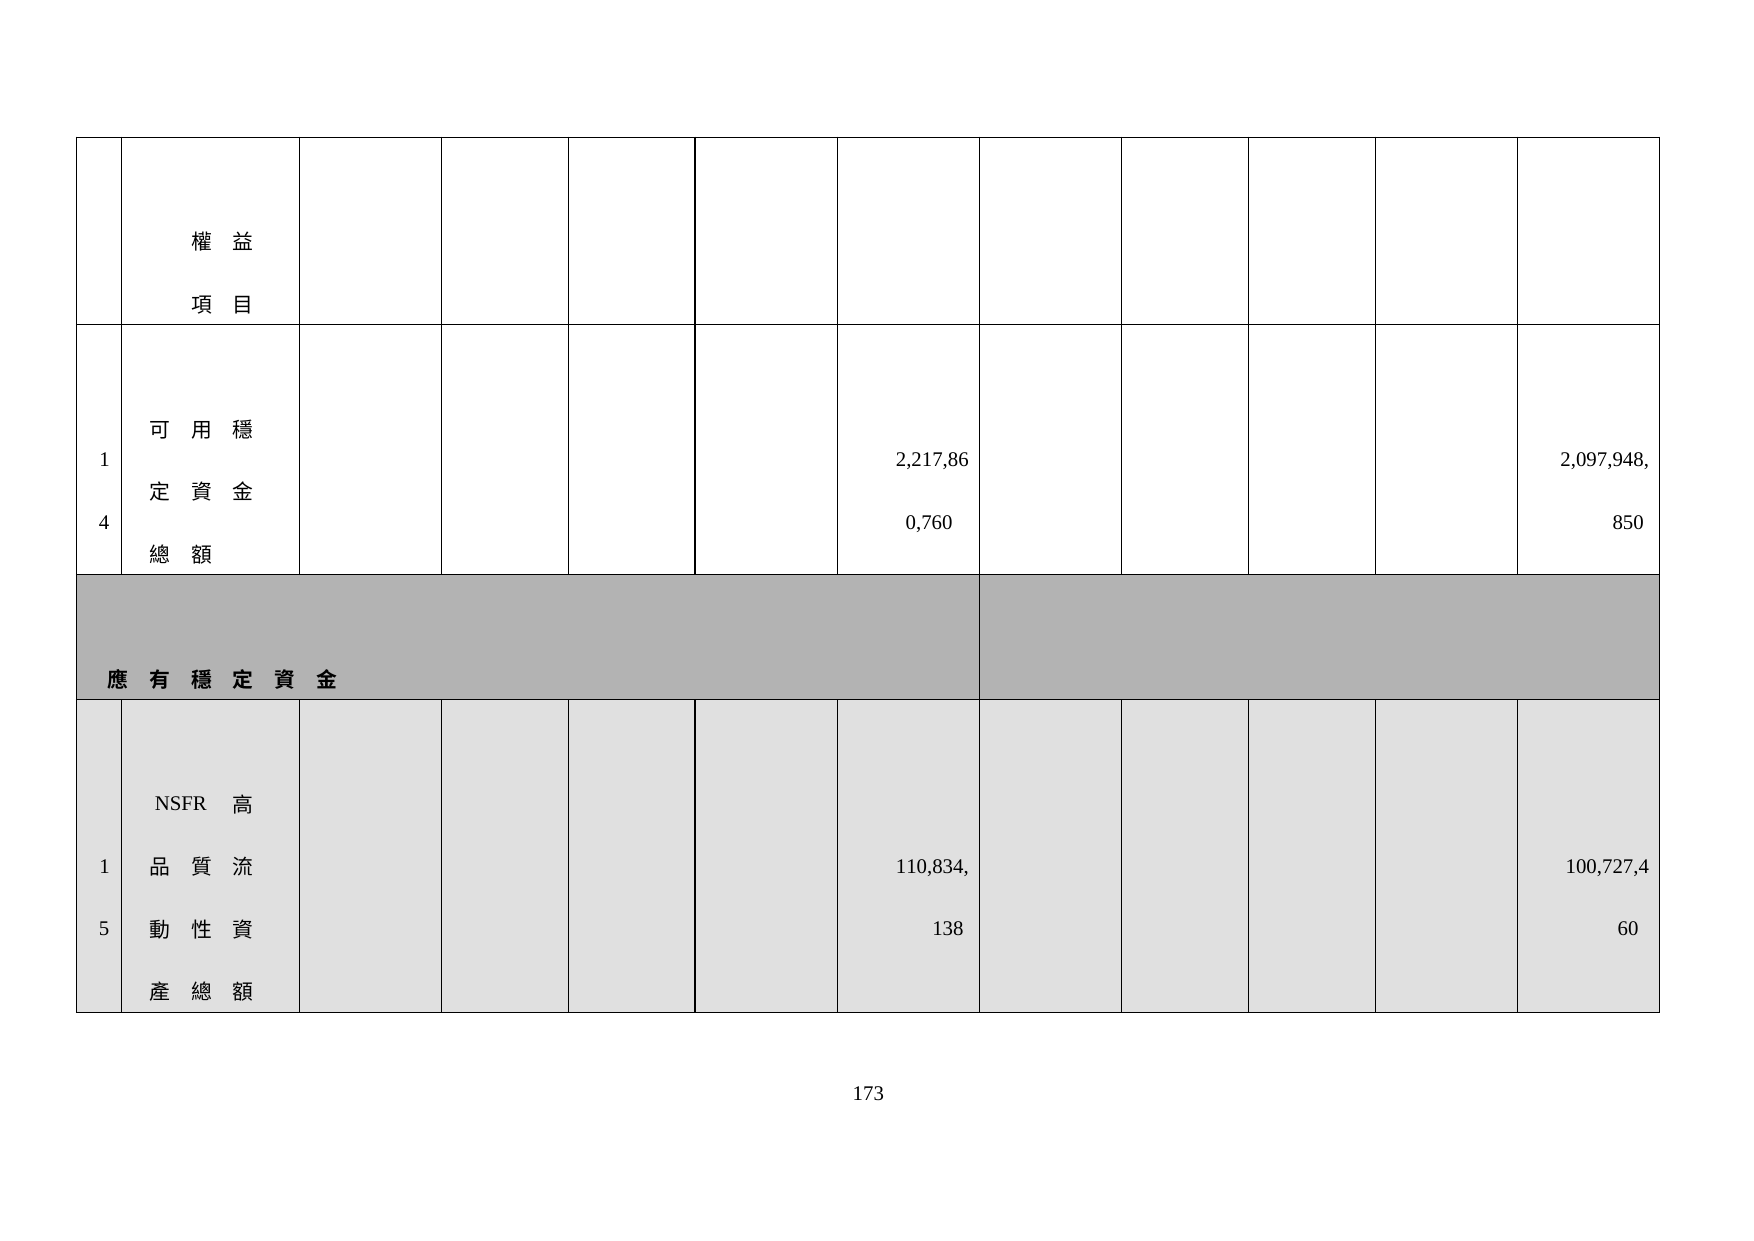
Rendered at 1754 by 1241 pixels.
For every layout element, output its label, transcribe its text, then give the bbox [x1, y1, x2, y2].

table_cell [1376, 700, 1517, 1012]
table_cell [1376, 325, 1517, 574]
table_cell [1249, 325, 1375, 574]
table_cell 可用穩定資金總額 [122, 325, 299, 574]
table_cell NSFR高品質流動性資產總額 [122, 700, 299, 1012]
table_cell [1122, 700, 1248, 1012]
table_cell 2,097,948,850 [1518, 325, 1659, 574]
table_cell [1249, 138, 1375, 324]
table_cell [980, 325, 1121, 574]
table_cell [77, 138, 121, 324]
table_cell 15 [77, 700, 121, 1012]
table_cell [442, 325, 568, 574]
table_cell [980, 575, 1659, 699]
table_cell 110,834,138 [838, 700, 979, 1012]
table_cell [838, 138, 979, 324]
table_cell [1122, 138, 1248, 324]
table_cell [696, 325, 837, 574]
table_cell [980, 700, 1121, 1012]
table_cell 權益項目 [122, 138, 299, 324]
table_cell [300, 700, 441, 1012]
table_cell [300, 138, 441, 324]
table_cell 14 [77, 325, 121, 574]
table_cell [569, 700, 694, 1012]
table_cell [569, 138, 694, 324]
table_cell [442, 700, 568, 1012]
table_cell [1249, 700, 1375, 1012]
table_cell [696, 700, 837, 1012]
table_cell [569, 325, 694, 574]
table_cell 100,727,460 [1518, 700, 1659, 1012]
table_cell 2,217,860,760 [838, 325, 979, 574]
table_cell [1122, 325, 1248, 574]
table_cell [1376, 138, 1517, 324]
table_cell [300, 325, 441, 574]
table_cell [1518, 138, 1659, 324]
table_cell [442, 138, 568, 324]
table_cell [980, 138, 1121, 324]
table_cell [696, 138, 837, 324]
table_cell 應有穩定資金 [77, 575, 979, 699]
